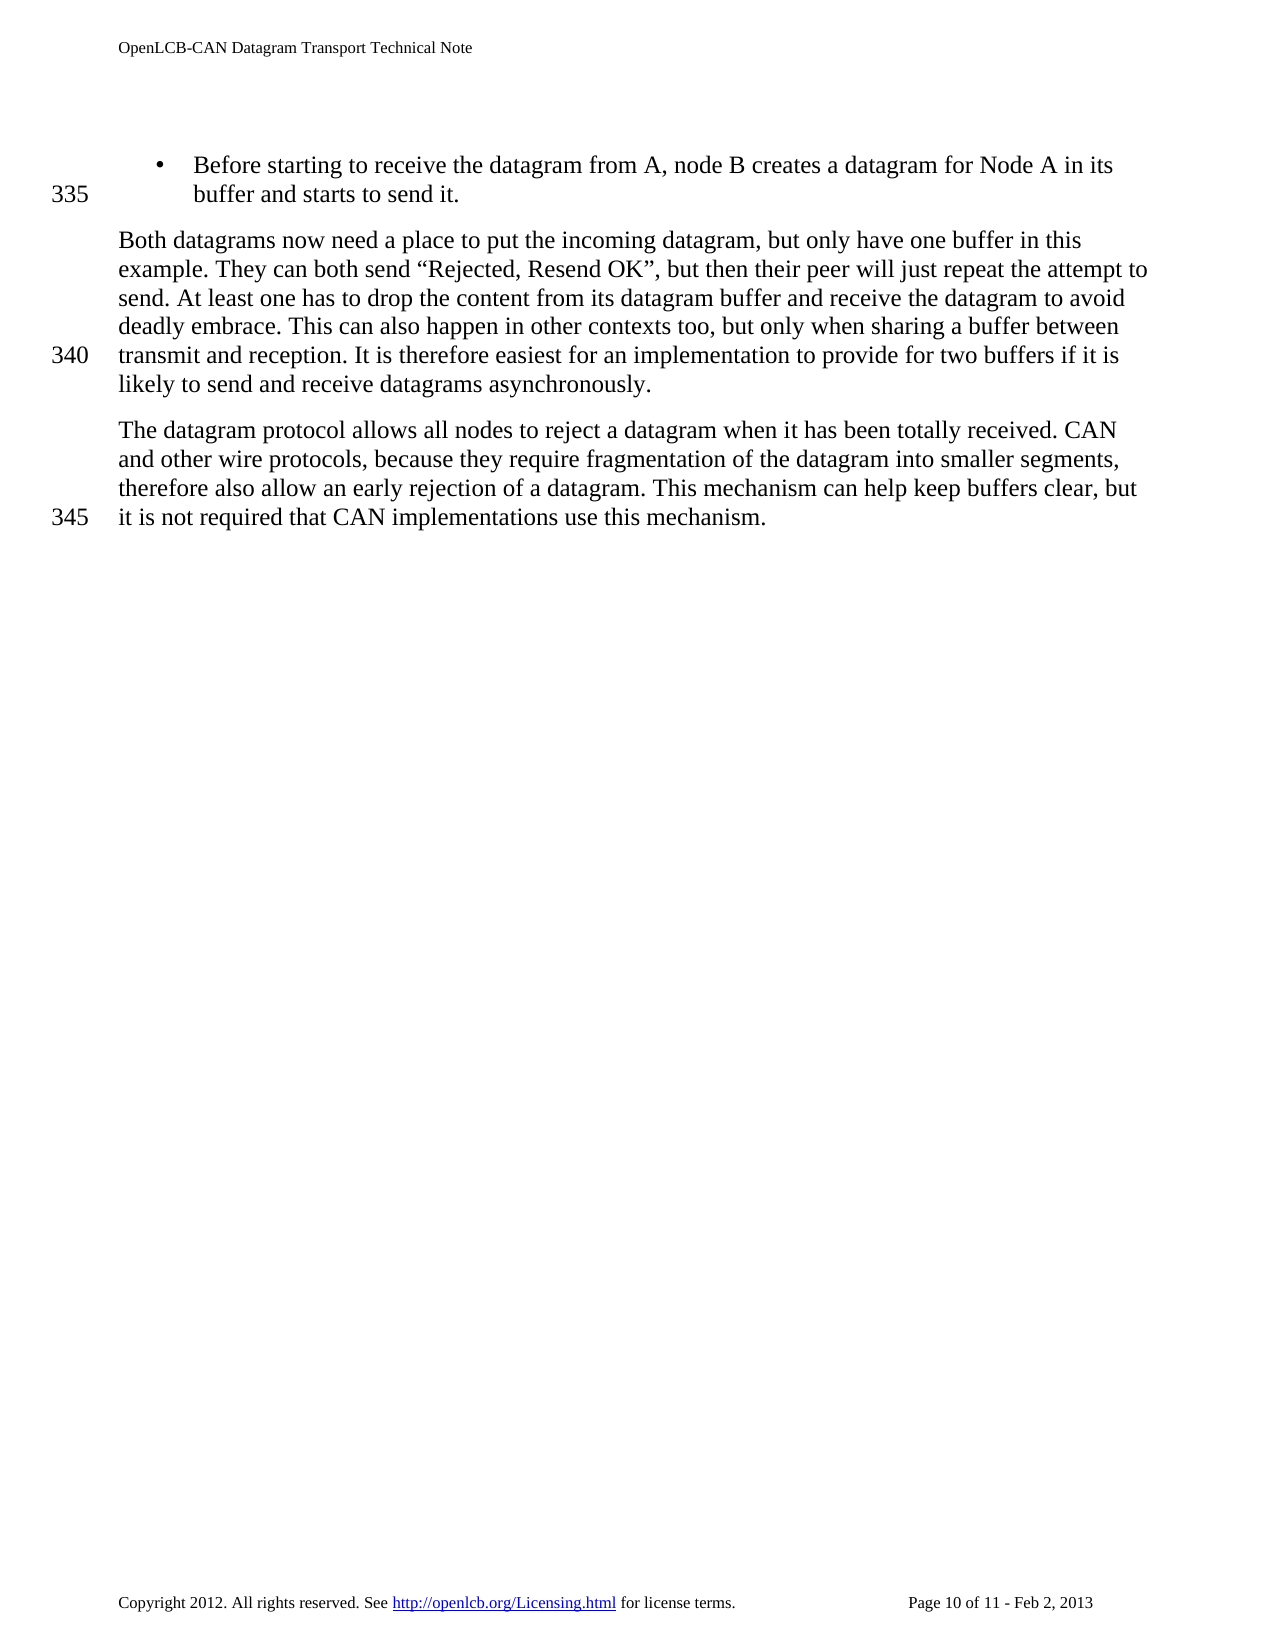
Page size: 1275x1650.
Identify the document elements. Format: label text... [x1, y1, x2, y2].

text The datagram protocol allows all nodes to reject a datagram when it has been totally received. CAN and other wire protocols, because they require fragmentation of the datagram into smaller segments, therefore also allow an early rejection of a datagram. This mechanism can help keep buffers clear, but it is not required that CAN implementations use this mechanism. [118, 415, 1157, 530]
list Before starting to receive the datagram from A, node B creates a datagram for Node A in its buffer and starts to send it. [156, 150, 1157, 207]
text Both datagrams now need a place to put the incoming datagram, but only have one buffer in this example. They can both send “Rejected, Resend OK”, but then their peer will just repeat the attempt to send. At least one has to drop the content from its datagram buffer and receive the datagram to avoid deadly embrace. This can also happen in other contexts too, but only when sharing a buffer between transmit and reception. It is therefore easiest for an implementation to provide for two buffers if it is likely to send and receive datagrams asynchronously. [118, 225, 1157, 398]
